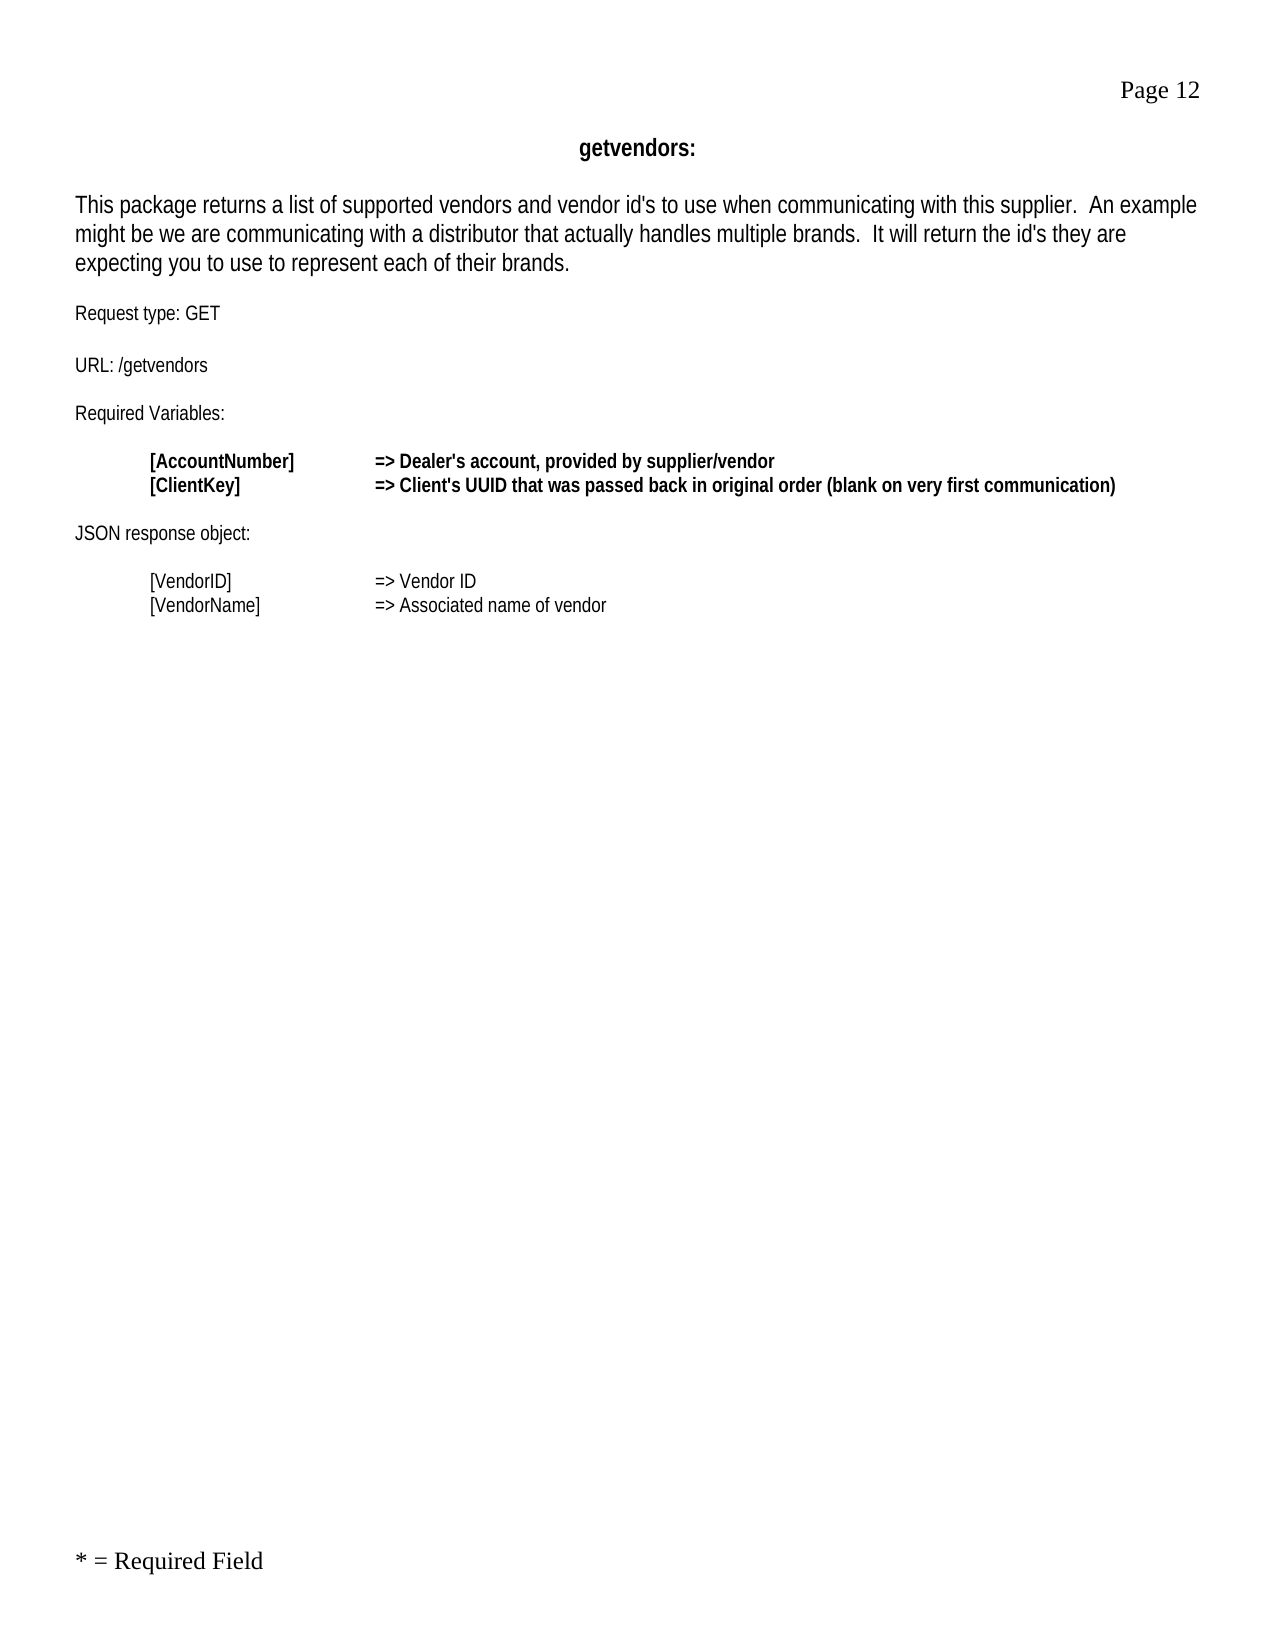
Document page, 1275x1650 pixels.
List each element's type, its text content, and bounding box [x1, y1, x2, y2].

text [ClientKey] => Client's UUID that was passed back in original order (blank on very first communication) [75, 473, 1200, 497]
text getvendors: [75, 133, 1200, 162]
text Request type: GET [75, 300, 1200, 324]
text [AccountNumber] => Dealer's account, provided by supplier/vendor [75, 449, 1200, 473]
text URL: /getvendors [75, 353, 1200, 377]
text [VendorID] => Vendor ID [75, 569, 1200, 593]
text Required Variables: [75, 401, 1200, 425]
text This package returns a list of supported vendors and vendor id's to use when communicating with this supplier. An example might be we are communicating with a distributor that actually handles multiple brands. It will return the id's they are expecting you to use to represent each of their brands. [75, 191, 1200, 276]
text [VendorName] => Associated name of vendor [75, 593, 1200, 617]
text JSON response object: [75, 521, 1200, 545]
